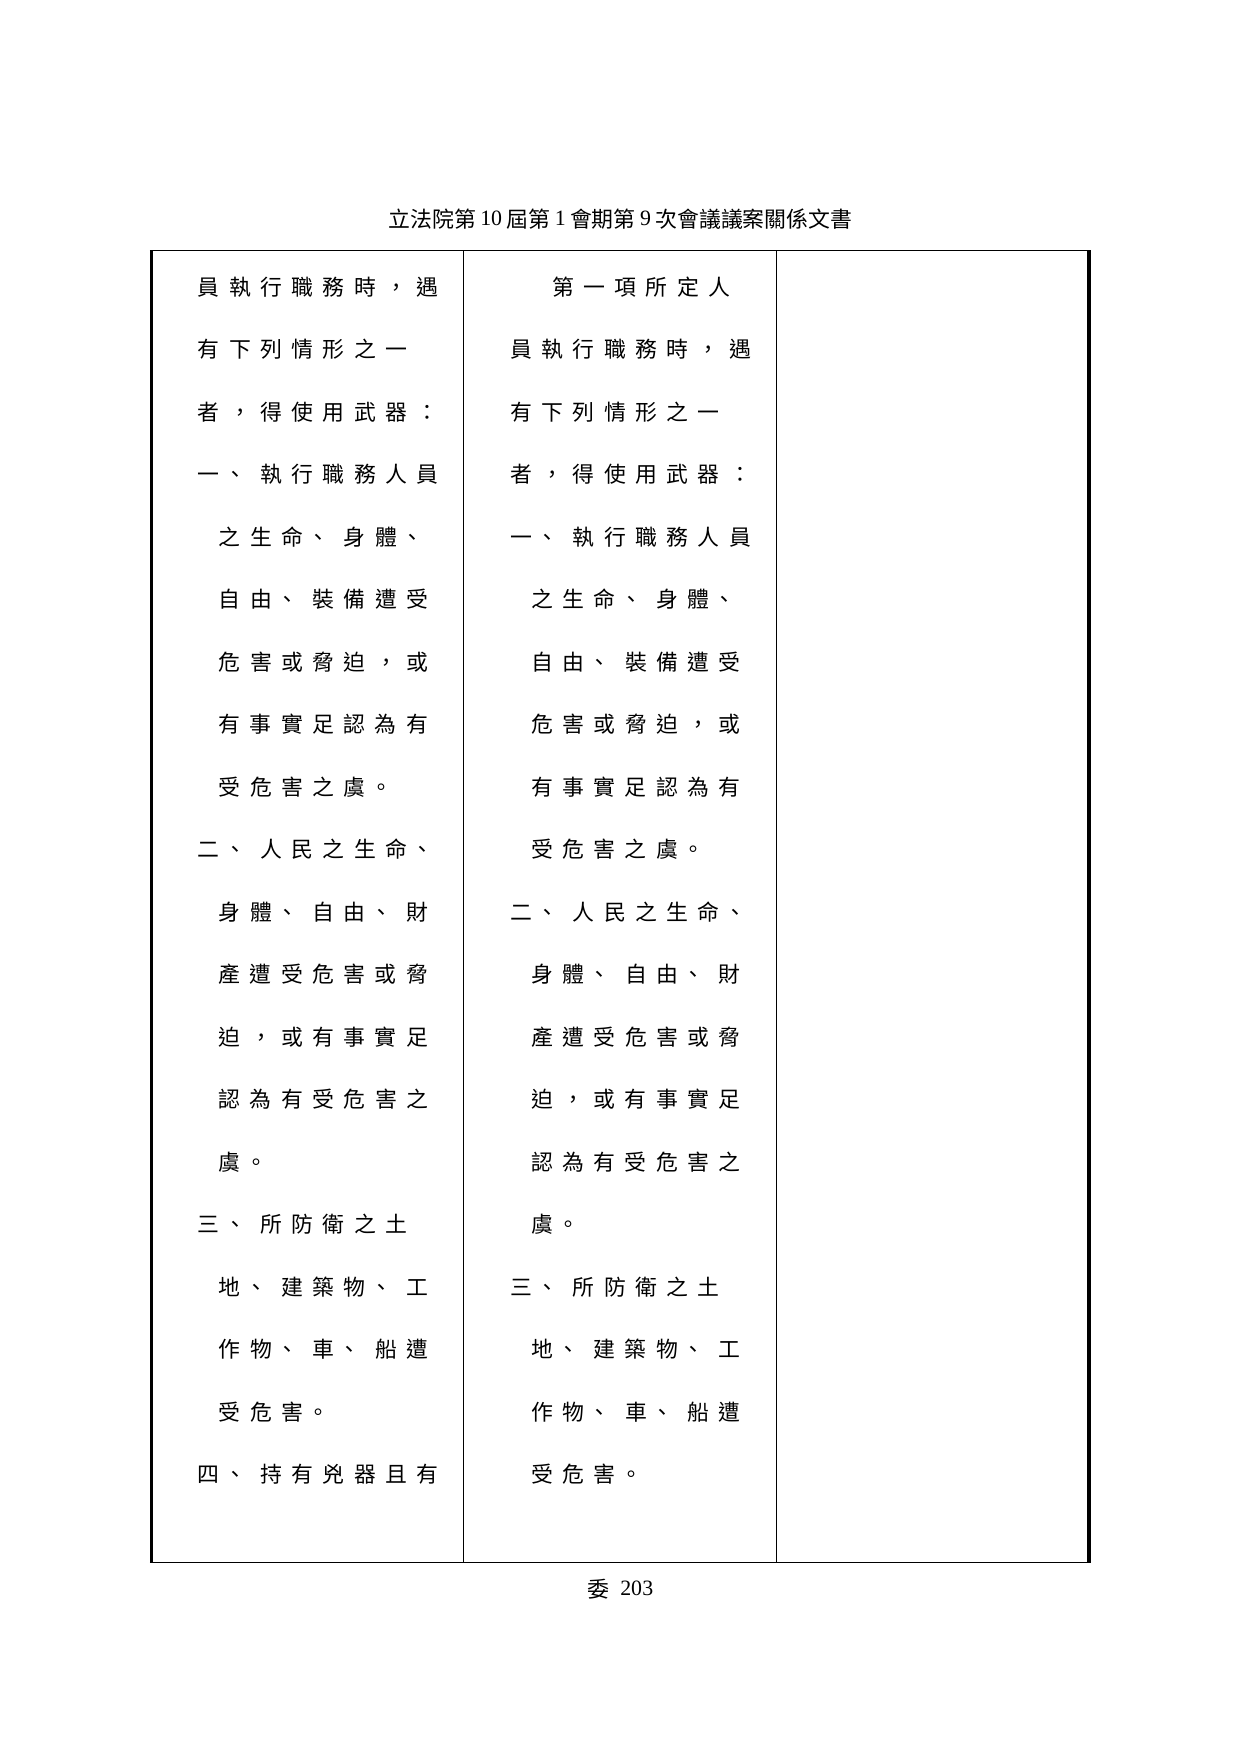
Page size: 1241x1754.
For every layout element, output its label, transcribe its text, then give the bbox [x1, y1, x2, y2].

table_cell [777, 251, 1087, 1562]
table_cell 第一項所定人員執行職務時，遇有下列情形之一者，得使用武器： 一、執行職務人員之生命、身體、自由、裝備遭受危害或脅迫，或有事實足認為有受危害之虞。 二、人民之生命、身體、自由、財產遭受危害或脅迫，或有事實足認為有受危害之虞。 三、所防衛之土地、建築物、工作物、車、船遭受危害。 [464, 251, 776, 1562]
table_cell 員執行職務時，遇有下列情形之一者，得使用武器： 一、執行職務人員之生命、身體、自由、裝備遭受危害或脅迫，或有事實足認為有受危害之虞。 二、人民之生命、身體、自由、財產遭受危害或脅迫，或有事實足認為有受危害之虞。 三、所防衛之土地、建築物、工作物、車、船遭受危害。 四、持有兇器且有 [153, 251, 463, 1562]
